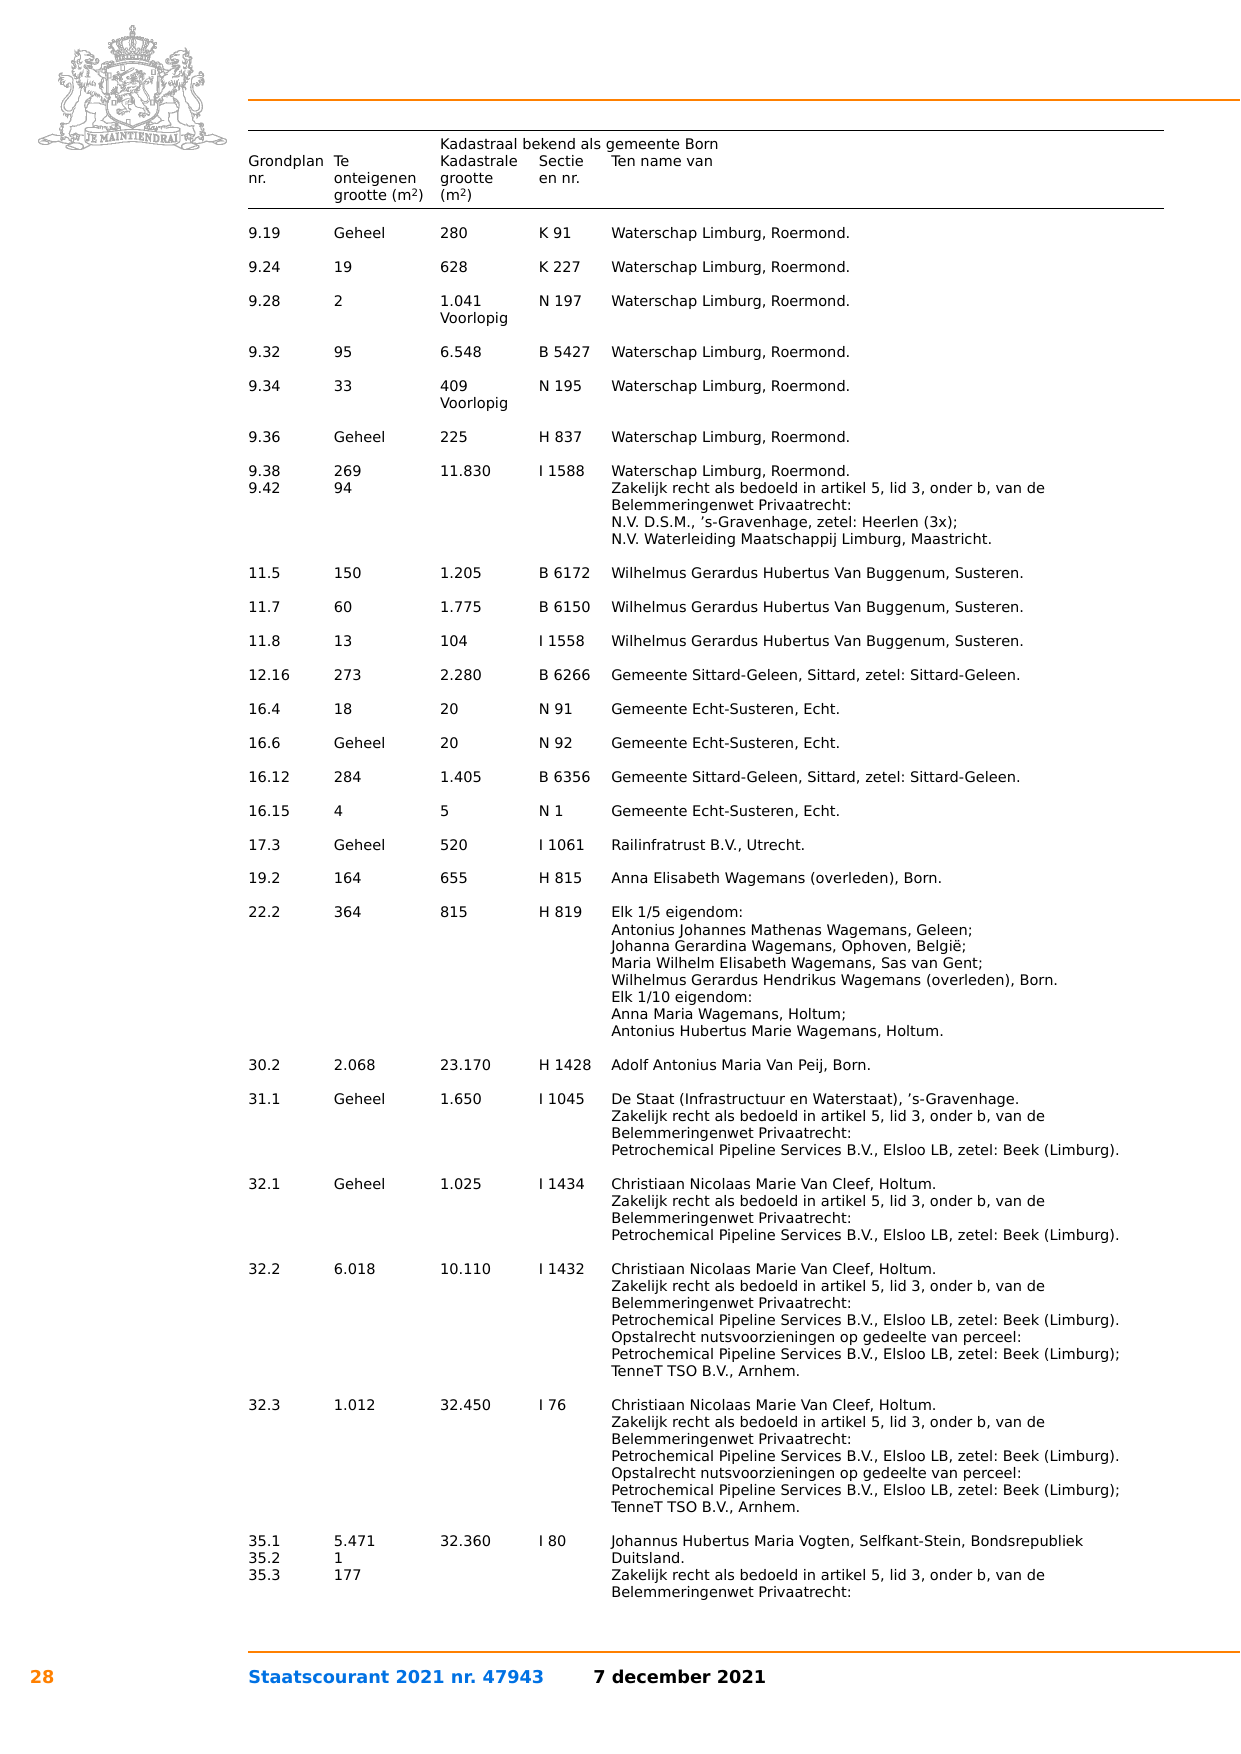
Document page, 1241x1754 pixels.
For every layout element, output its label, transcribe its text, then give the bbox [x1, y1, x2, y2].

table_cell Te onteigenen grootte (m2) [328, 153, 434, 208]
table_cell [434, 1380, 533, 1397]
table_cell [434, 1244, 533, 1261]
table_cell 19.2 [248, 870, 328, 887]
table_cell [434, 888, 533, 904]
table_cell [328, 1380, 434, 1397]
table_cell Wilhelmus Gerardus Hubertus Van Buggenum, Susteren. [605, 565, 1163, 582]
table_cell Geheel [328, 735, 434, 752]
table_cell Waterschap Limburg, Roermond. [605, 429, 1163, 446]
table_cell [434, 718, 533, 734]
table_cell H 815 [533, 870, 605, 887]
table_cell [434, 242, 533, 259]
table_cell [434, 327, 533, 344]
table_cell 5 [434, 803, 533, 819]
table_cell [605, 820, 1163, 836]
table_cell [605, 684, 1163, 701]
table_cell [533, 327, 605, 344]
table_cell Geheel [328, 429, 434, 446]
table_cell 104 [434, 633, 533, 650]
table_cell 13 [328, 633, 434, 650]
table_cell [328, 820, 434, 836]
table_cell 60 [328, 599, 434, 616]
table_cell 18 [328, 701, 434, 718]
table_cell [605, 616, 1163, 633]
table_cell [434, 684, 533, 701]
table_cell I 1588 [533, 463, 605, 480]
table_cell [328, 446, 434, 463]
table_cell [533, 1550, 605, 1567]
table_cell 33 [328, 378, 434, 412]
table_cell Sectie en nr. [533, 153, 605, 208]
table_cell 11.7 [248, 599, 328, 616]
table_cell 1.405 [434, 769, 533, 786]
table_cell 32.2 [248, 1261, 328, 1380]
table_cell [605, 854, 1163, 870]
table_cell 9.24 [248, 259, 328, 276]
table_cell [248, 820, 328, 836]
table_cell [434, 412, 533, 429]
table_cell [434, 854, 533, 870]
table_cell Geheel [328, 1176, 434, 1244]
table_cell [533, 446, 605, 463]
table_cell I 80 [533, 1533, 605, 1549]
table_cell 32.360 [434, 1533, 533, 1549]
table_cell [434, 1567, 533, 1601]
table_cell [533, 1244, 605, 1261]
table_cell [605, 548, 1163, 565]
table_cell [605, 276, 1163, 293]
table_cell N 1 [533, 803, 605, 819]
table_cell [434, 1074, 533, 1091]
table_cell 22.2 [248, 904, 328, 1040]
table_cell 273 [328, 667, 434, 684]
table_cell 2.280 [434, 667, 533, 684]
table_cell [533, 242, 605, 259]
table_cell Waterschap Limburg, Roermond. [605, 259, 1163, 276]
table_cell [248, 327, 328, 344]
table_cell [248, 242, 328, 259]
table_cell [605, 1040, 1163, 1057]
table_cell 11.5 [248, 565, 328, 582]
table_cell [605, 786, 1163, 802]
table_cell [328, 548, 434, 565]
table_cell [533, 412, 605, 429]
table_cell I 1432 [533, 1261, 605, 1380]
table_cell 32.450 [434, 1397, 533, 1516]
table_cell K 227 [533, 259, 605, 276]
table_cell [533, 1567, 605, 1601]
table_cell [533, 616, 605, 633]
table_cell 95 [328, 344, 434, 361]
table_cell Johannus Hubertus Maria Vogten, Selfkant-Stein, Bondsrepubliek Duitsland. Zakelijk recht als bedoeld in artikel 5, lid 3, onder b, van de Belemmeringenwet Privaatrecht: [605, 1533, 1163, 1601]
table_cell 1.650 [434, 1091, 533, 1159]
table_cell I 1434 [533, 1176, 605, 1244]
table_cell 655 [434, 870, 533, 887]
table_cell Ten name van [605, 153, 1163, 208]
table_cell [248, 650, 328, 667]
table_cell [328, 684, 434, 701]
table_cell 628 [434, 259, 533, 276]
table_cell [605, 1244, 1163, 1261]
table_cell 31.1 [248, 1091, 328, 1159]
table_cell [328, 854, 434, 870]
table_cell [605, 650, 1163, 667]
table_cell [533, 786, 605, 802]
table_cell Elk 1/5 eigendom: Antonius Johannes Mathenas Wagemans, Geleen; Johanna Gerardina Wagemans, Ophoven, België; Maria Wilhelm Elisabeth Wagemans, Sas van Gent; Wilhelmus Gerardus Hendrikus Wagemans (overleden), Born. Elk 1/10 eigendom: Anna Maria Wagemans, Holtum; Antonius Hubertus Marie Wagemans, Holtum. [605, 904, 1163, 1040]
table_cell 9.38 [248, 463, 328, 480]
table_cell 409 Voorlopig [434, 378, 533, 412]
table_cell Railinfratrust B.V., Utrecht. [605, 836, 1163, 853]
table_cell 815 [434, 904, 533, 1040]
table_cell [605, 209, 1163, 225]
table_cell N 195 [533, 378, 605, 412]
table_cell 19 [328, 259, 434, 276]
table_cell Waterschap Limburg, Roermond. Zakelijk recht als bedoeld in artikel 5, lid 3, onder b, van de Belemmeringenwet Privaatrecht: N.V. D.S.M., ’s-Gravenhage, zetel: Heerlen (3x); N.V. Waterleiding Maatschappij Limburg, Maastricht. [605, 463, 1163, 548]
table_cell [605, 718, 1163, 734]
table_cell [434, 276, 533, 293]
table_cell [434, 446, 533, 463]
table_cell 284 [328, 769, 434, 786]
table_cell [434, 209, 533, 225]
table_cell 1.041 Voorlopig [434, 293, 533, 327]
table_cell [328, 1516, 434, 1533]
table_cell 30.2 [248, 1057, 328, 1074]
table_cell 94 [328, 480, 434, 548]
table_cell [248, 752, 328, 768]
table_cell Adolf Antonius Maria Van Peij, Born. [605, 1057, 1163, 1074]
table_cell 2.068 [328, 1057, 434, 1074]
table_cell [328, 361, 434, 378]
table_cell [248, 616, 328, 633]
table_cell 9.34 [248, 378, 328, 412]
table_cell Waterschap Limburg, Roermond. [605, 293, 1163, 327]
table_cell Geheel [328, 836, 434, 853]
table_cell Waterschap Limburg, Roermond. [605, 378, 1163, 412]
table_cell 2 [328, 293, 434, 327]
table_cell [434, 1159, 533, 1176]
table_cell 16.15 [248, 803, 328, 819]
table_cell [434, 582, 533, 599]
table_cell [328, 1159, 434, 1176]
table_cell [533, 582, 605, 599]
table_cell 35.1 [248, 1533, 328, 1549]
table_cell [434, 650, 533, 667]
table_cell Kadastrale grootte (m2) [434, 153, 533, 208]
table_cell B 6150 [533, 599, 605, 616]
table_cell [328, 242, 434, 259]
table_cell Gemeente Echt-Susteren, Echt. [605, 701, 1163, 718]
table_cell 32.1 [248, 1176, 328, 1244]
table_cell 23.170 [434, 1057, 533, 1074]
table_cell [328, 616, 434, 633]
table_cell [328, 1244, 434, 1261]
table_cell [248, 1074, 328, 1091]
table_cell Christiaan Nicolaas Marie Van Cleef, Holtum. Zakelijk recht als bedoeld in artikel 5, lid 3, onder b, van de Belemmeringenwet Privaatrecht: Petrochemical Pipeline Services B.V., Elsloo LB, zetel: Beek (Limburg). [605, 1176, 1163, 1244]
table_cell De Staat (Infrastructuur en Waterstaat), ’s-Gravenhage. Zakelijk recht als bedoeld in artikel 5, lid 3, onder b, van de Belemmeringenwet Privaatrecht: Petrochemical Pipeline Services B.V., Elsloo LB, zetel: Beek (Limburg). [605, 1091, 1163, 1159]
table_cell 17.3 [248, 836, 328, 853]
table_cell [605, 242, 1163, 259]
table_cell [248, 786, 328, 802]
table_cell [248, 1516, 328, 1533]
table_cell 520 [434, 836, 533, 853]
table_cell 35.3 [248, 1567, 328, 1601]
table_cell I 1558 [533, 633, 605, 650]
table_cell [248, 1159, 328, 1176]
table_cell [605, 327, 1163, 344]
table_cell Gemeente Sittard-Geleen, Sittard, zetel: Sittard-Geleen. [605, 667, 1163, 684]
table_cell 10.110 [434, 1261, 533, 1380]
table_cell 20 [434, 701, 533, 718]
table_cell [533, 209, 605, 225]
table_cell [248, 888, 328, 904]
table_cell [248, 582, 328, 599]
table_cell 225 [434, 429, 533, 446]
table_cell [605, 582, 1163, 599]
table_cell 32.3 [248, 1397, 328, 1516]
table_header Kadastraal bekend als gemeente Born [434, 131, 1163, 153]
table_cell 1.012 [328, 1397, 434, 1516]
table_cell [328, 412, 434, 429]
table_cell [434, 820, 533, 836]
table_cell [533, 1074, 605, 1091]
table_cell Geheel [328, 225, 434, 242]
table_cell [248, 854, 328, 870]
table_cell Gemeente Echt-Susteren, Echt. [605, 803, 1163, 819]
table_cell [434, 786, 533, 802]
table_cell 269 [328, 463, 434, 480]
table_cell 20 [434, 735, 533, 752]
table_cell 364 [328, 904, 434, 1040]
table_cell I 1045 [533, 1091, 605, 1159]
table_cell N 197 [533, 293, 605, 327]
table_cell [328, 786, 434, 802]
table_cell [248, 361, 328, 378]
table_cell [605, 1380, 1163, 1397]
table_cell 11.8 [248, 633, 328, 650]
table_cell 1.025 [434, 1176, 533, 1244]
table_cell [533, 361, 605, 378]
table_cell [605, 1074, 1163, 1091]
table_cell 9.32 [248, 344, 328, 361]
table_cell [328, 582, 434, 599]
table_cell 9.28 [248, 293, 328, 327]
table_cell [328, 1074, 434, 1091]
table_cell [533, 1380, 605, 1397]
table_cell 164 [328, 870, 434, 887]
table_cell Wilhelmus Gerardus Hubertus Van Buggenum, Susteren. [605, 599, 1163, 616]
table_cell [248, 548, 328, 565]
table_cell 280 [434, 225, 533, 242]
table_cell [533, 650, 605, 667]
table_cell [533, 1159, 605, 1176]
table_cell 11.830 [434, 463, 533, 480]
table_cell 9.42 [248, 480, 328, 548]
table_cell [533, 480, 605, 548]
table_cell 150 [328, 565, 434, 582]
table_cell 6.548 [434, 344, 533, 361]
table_cell [328, 650, 434, 667]
table_cell [434, 1040, 533, 1057]
table_cell [328, 276, 434, 293]
table_cell [248, 209, 328, 225]
table_cell [533, 854, 605, 870]
table_cell [328, 718, 434, 734]
table_cell [533, 276, 605, 293]
table_cell 177 [328, 1567, 434, 1601]
table_cell [328, 888, 434, 904]
table_cell 35.2 [248, 1550, 328, 1567]
table_cell [605, 752, 1163, 768]
table_cell Christiaan Nicolaas Marie Van Cleef, Holtum. Zakelijk recht als bedoeld in artikel 5, lid 3, onder b, van de Belemmeringenwet Privaatrecht: Petrochemical Pipeline Services B.V., Elsloo LB, zetel: Beek (Limburg). Opstalrecht nutsvoorzieningen op gedeelte van perceel: Petrochemical Pipeline Services B.V., Elsloo LB, zetel: Beek (Limburg); TenneT TSO B.V., Arnhem. [605, 1261, 1163, 1380]
table_cell K 91 [533, 225, 605, 242]
table_cell [328, 209, 434, 225]
table_cell [434, 1516, 533, 1533]
table_cell [605, 888, 1163, 904]
table_cell 9.19 [248, 225, 328, 242]
table_cell [605, 361, 1163, 378]
table_cell I 1061 [533, 836, 605, 853]
table_cell [533, 548, 605, 565]
table_cell Waterschap Limburg, Roermond. [605, 225, 1163, 242]
table_cell [434, 480, 533, 548]
table_header [248, 131, 434, 153]
table_cell Waterschap Limburg, Roermond. [605, 344, 1163, 361]
table_cell I 76 [533, 1397, 605, 1516]
table_cell 16.4 [248, 701, 328, 718]
table_cell B 6266 [533, 667, 605, 684]
table_cell 6.018 [328, 1261, 434, 1380]
table_cell B 6356 [533, 769, 605, 786]
table_cell [533, 752, 605, 768]
picture [38, 25, 227, 150]
table_cell Gemeente Sittard-Geleen, Sittard, zetel: Sittard-Geleen. [605, 769, 1163, 786]
table_cell [248, 276, 328, 293]
table_cell [248, 446, 328, 463]
table_cell [605, 446, 1163, 463]
table_cell [248, 412, 328, 429]
table_cell [328, 752, 434, 768]
table_cell [434, 548, 533, 565]
table_cell N 92 [533, 735, 605, 752]
table_cell Wilhelmus Gerardus Hubertus Van Buggenum, Susteren. [605, 633, 1163, 650]
table_cell [533, 1516, 605, 1533]
table_cell [328, 327, 434, 344]
table_cell N 91 [533, 701, 605, 718]
table_cell 16.6 [248, 735, 328, 752]
table_cell [434, 1550, 533, 1567]
table_cell Geheel [328, 1091, 434, 1159]
table_cell Grondplan nr. [248, 153, 328, 208]
table_cell [605, 1516, 1163, 1533]
table_cell Christiaan Nicolaas Marie Van Cleef, Holtum. Zakelijk recht als bedoeld in artikel 5, lid 3, onder b, van de Belemmeringenwet Privaatrecht: Petrochemical Pipeline Services B.V., Elsloo LB, zetel: Beek (Limburg). Opstalrecht nutsvoorzieningen op gedeelte van perceel: Petrochemical Pipeline Services B.V., Elsloo LB, zetel: Beek (Limburg); TenneT TSO B.V., Arnhem. [605, 1397, 1163, 1516]
table_cell [533, 820, 605, 836]
table_cell H 819 [533, 904, 605, 1040]
table_cell 16.12 [248, 769, 328, 786]
table_cell 5.471 [328, 1533, 434, 1549]
table_cell 4 [328, 803, 434, 819]
table_cell B 6172 [533, 565, 605, 582]
table_cell [605, 1159, 1163, 1176]
table_cell H 1428 [533, 1057, 605, 1074]
table_cell H 837 [533, 429, 605, 446]
table_cell [533, 684, 605, 701]
table_cell [533, 888, 605, 904]
table_cell [533, 718, 605, 734]
table_cell [434, 616, 533, 633]
table_cell Anna Elisabeth Wagemans (overleden), Born. [605, 870, 1163, 887]
table_cell [434, 361, 533, 378]
table_cell [248, 718, 328, 734]
table_cell [328, 1040, 434, 1057]
table_cell [248, 1380, 328, 1397]
table_cell [248, 1040, 328, 1057]
table_cell [605, 412, 1163, 429]
table_cell [533, 1040, 605, 1057]
table_cell [434, 752, 533, 768]
table_cell 1.775 [434, 599, 533, 616]
table_cell [248, 684, 328, 701]
table_cell Gemeente Echt-Susteren, Echt. [605, 735, 1163, 752]
table_cell [248, 1244, 328, 1261]
table_cell 12.16 [248, 667, 328, 684]
table_cell 1 [328, 1550, 434, 1567]
table_cell 1.205 [434, 565, 533, 582]
table_cell B 5427 [533, 344, 605, 361]
table_cell 9.36 [248, 429, 328, 446]
